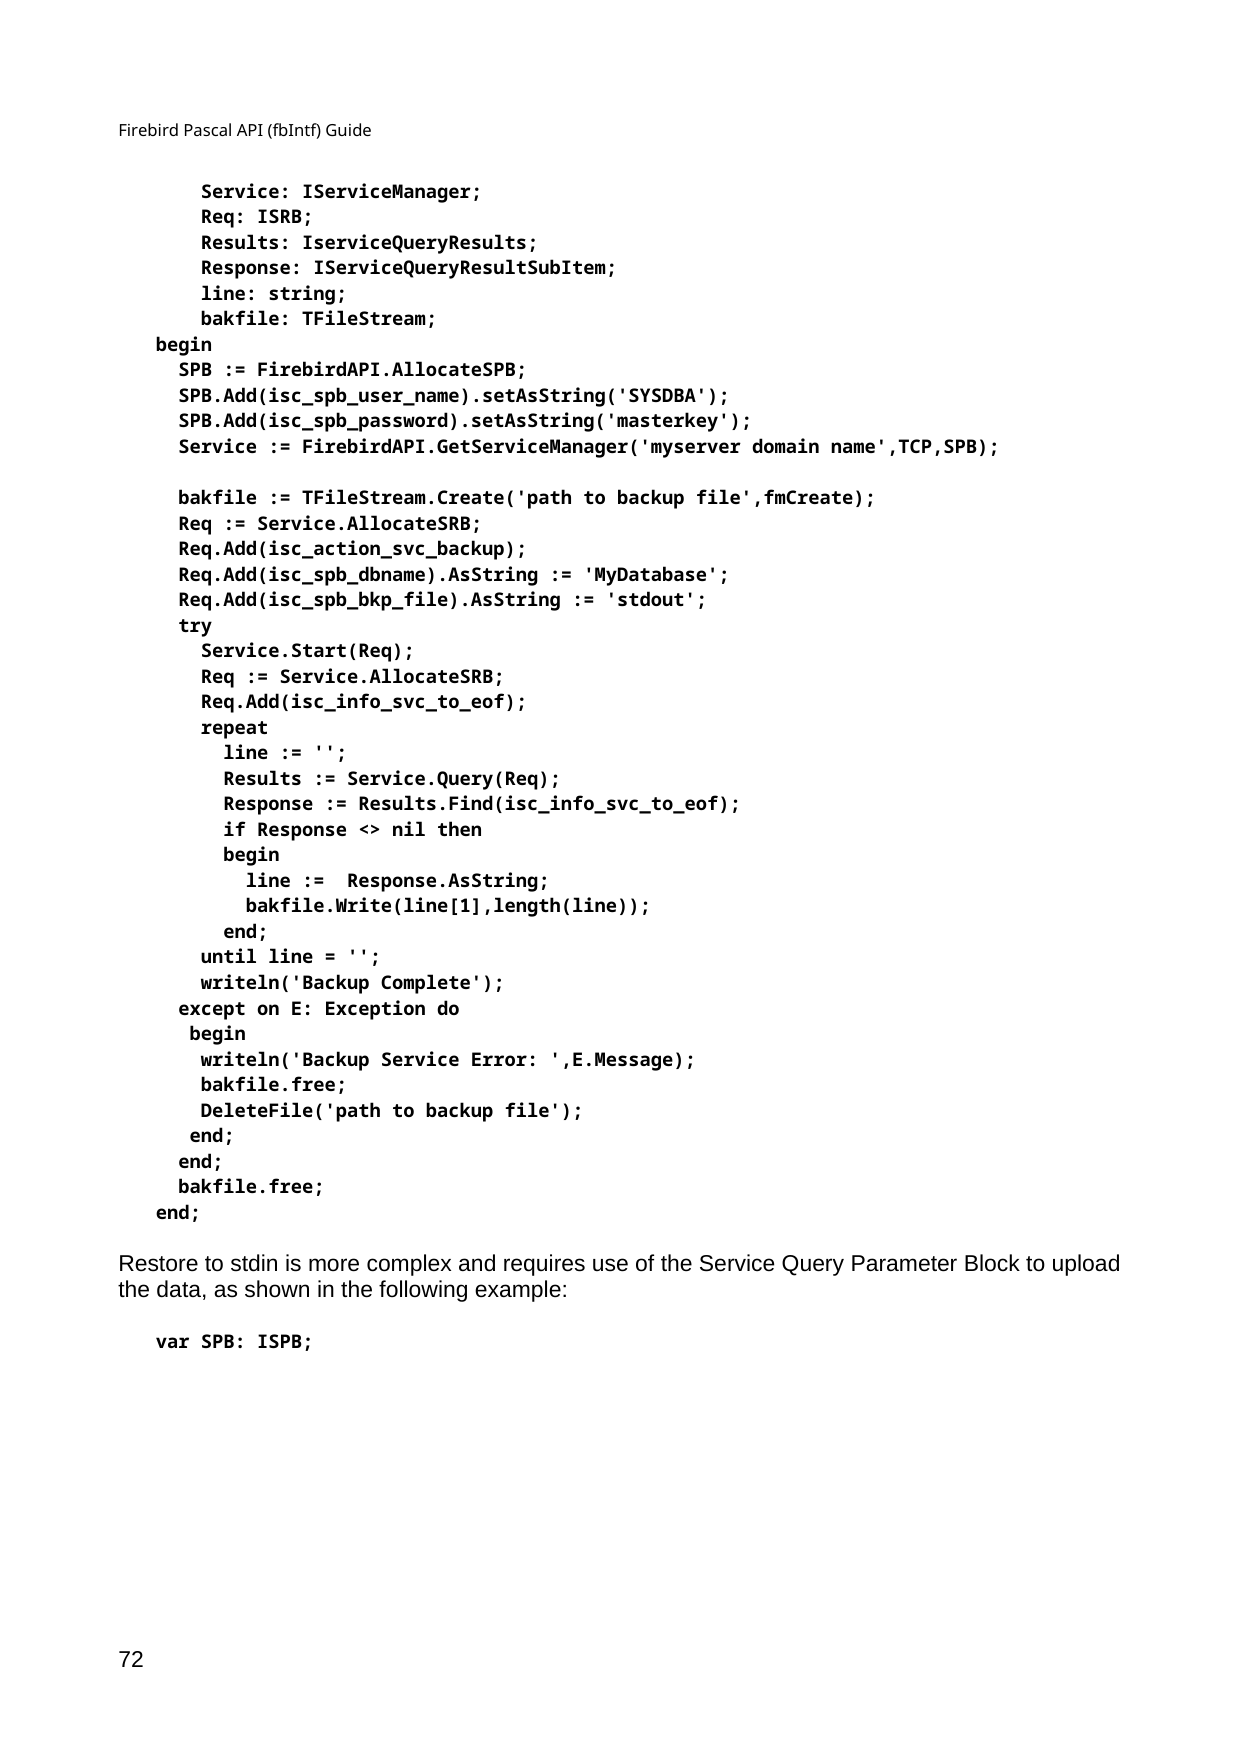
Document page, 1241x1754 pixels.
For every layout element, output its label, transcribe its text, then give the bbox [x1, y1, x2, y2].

text Results: IserviceQueryResults; [156, 229, 1122, 255]
text Service.Start(Req); [156, 637, 1122, 663]
text SPB := FirebirdAPI.AllocateSPB; [156, 357, 1122, 382]
text until line = ''; [156, 944, 1122, 969]
text writeln('Backup Complete'); [156, 969, 1122, 995]
text Req := Service.AllocateSRB; [156, 510, 1122, 535]
text Req := Service.AllocateSRB; [156, 663, 1122, 688]
text Service := FirebirdAPI.GetServiceManager('myserver domain name',TCP,SPB); [156, 433, 1122, 459]
text bakfile := TFileStream.Create('path to backup file',fmCreate); [156, 484, 1122, 510]
text bakfile: TFileStream; [156, 306, 1122, 331]
text end; [156, 1199, 1122, 1224]
text line := Response.AsString; [156, 867, 1122, 893]
text if Response <> nil then [156, 816, 1122, 842]
text begin [156, 842, 1122, 867]
text bakfile.free; [156, 1173, 1122, 1199]
text bakfile.Write(line[1],length(line)); [156, 893, 1122, 918]
text end; [156, 1122, 1122, 1148]
text SPB.Add(isc_spb_password).setAsString('masterkey'); [156, 408, 1122, 433]
text SPB.Add(isc_spb_user_name).setAsString('SYSDBA'); [156, 382, 1122, 408]
text end; [156, 918, 1122, 944]
text Req.Add(isc_spb_bkp_file).AsString := 'stdout'; [156, 586, 1122, 612]
text Response := Results.Find(isc_info_svc_to_eof); [156, 791, 1122, 816]
text begin [156, 1020, 1122, 1046]
text Req.Add(isc_info_svc_to_eof); [156, 688, 1122, 714]
text except on E: Exception do [156, 995, 1122, 1020]
text Req.Add(isc_spb_dbname).AsString := 'MyDatabase'; [156, 561, 1122, 586]
text repeat [156, 714, 1122, 739]
text begin [156, 331, 1122, 357]
text line: string; [156, 280, 1122, 306]
text line := ''; [156, 739, 1122, 765]
text writeln('Backup Service Error: ',E.Message); [156, 1046, 1122, 1071]
text Restore to stdin is more complex and requires use of the Service Query Parameter Block to upload the data, as shown in the following example: [118, 1250, 1122, 1303]
text end; [156, 1148, 1122, 1173]
text Results := Service.Query(Req); [156, 765, 1122, 791]
text Req.Add(isc_action_svc_backup); [156, 535, 1122, 561]
text Response: IServiceQueryResultSubItem; [156, 255, 1122, 280]
text bakfile.free; [156, 1071, 1122, 1097]
text var SPB: ISPB; [156, 1328, 1122, 1354]
text Service: IServiceManager; [156, 178, 1122, 204]
text Req: ISRB; [156, 204, 1122, 229]
text DeleteFile('path to backup file'); [156, 1097, 1122, 1122]
text try [156, 612, 1122, 637]
